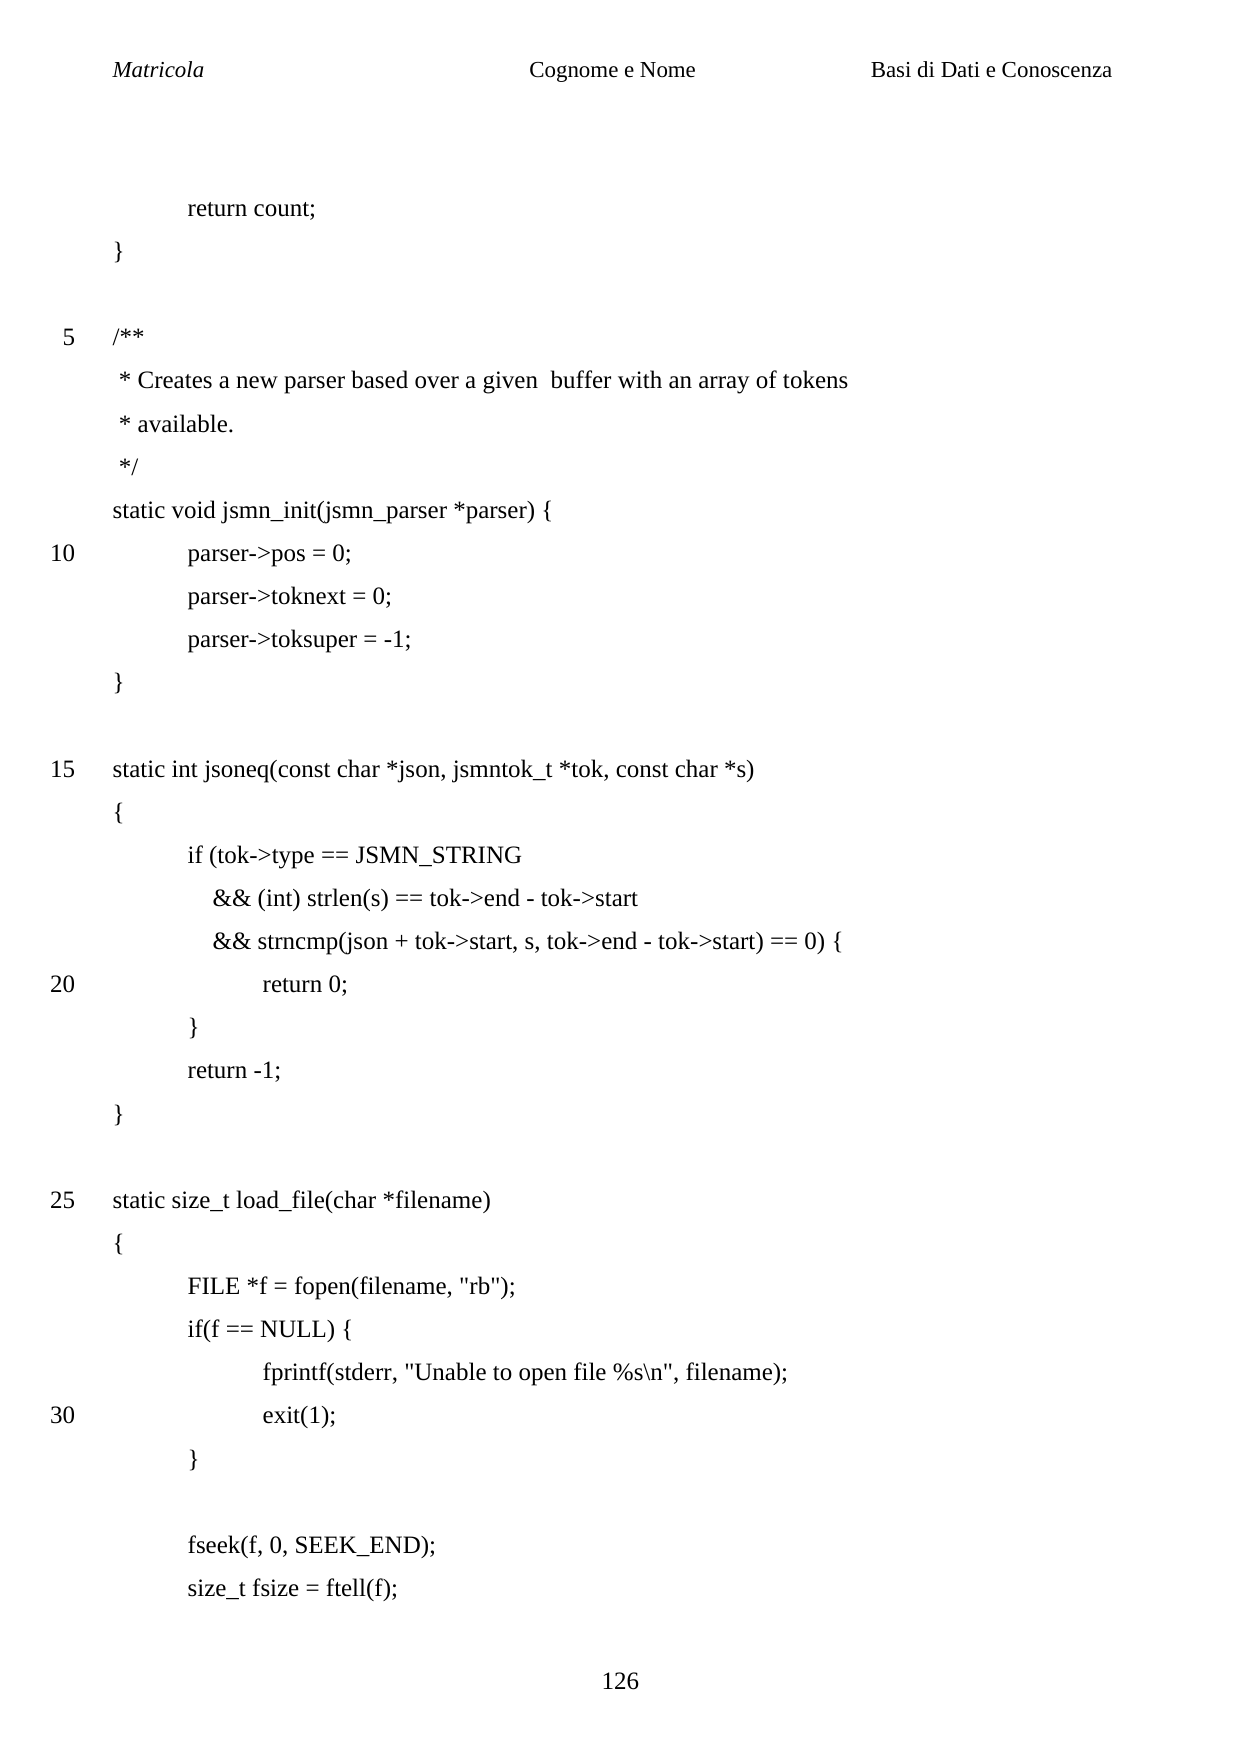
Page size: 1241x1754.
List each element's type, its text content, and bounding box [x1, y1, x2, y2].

text static int jsoneq(const char *json, jsmntok_t *tok, const char *s) [112, 754, 1128, 782]
text exit(1); [112, 1401, 1128, 1429]
text && (int) strlen(s) == tok->end - tok->start [112, 883, 1128, 912]
text } [112, 1444, 1128, 1472]
text */ [112, 452, 1128, 481]
text * available. [112, 409, 1128, 437]
text size_t fsize = ftell(f); [112, 1573, 1128, 1602]
text } [112, 667, 1128, 696]
text parser->toksuper = -1; [112, 624, 1128, 653]
text return 0; [112, 969, 1128, 998]
text } [112, 1099, 1128, 1127]
text return count; [112, 193, 1128, 222]
text fprintf(stderr, "Unable to open file %s\n", filename); [112, 1357, 1128, 1386]
text { [112, 797, 1128, 826]
text if (tok->type == JSMN_STRING [112, 840, 1128, 869]
text parser->toknext = 0; [112, 581, 1128, 610]
text && strncmp(json + tok->start, s, tok->end - tok->start) == 0) { [112, 926, 1128, 955]
text static size_t load_file(char *filename) [112, 1185, 1128, 1214]
text { [112, 1228, 1128, 1257]
text parser->pos = 0; [112, 538, 1128, 567]
text } [112, 1012, 1128, 1041]
text return -1; [112, 1056, 1128, 1084]
text * Creates a new parser based over a given buffer with an array of tokens [112, 366, 1128, 394]
text /** [112, 322, 1128, 351]
text } [112, 236, 1128, 265]
text fseek(f, 0, SEEK_END); [112, 1530, 1128, 1559]
text if(f == NULL) { [112, 1314, 1128, 1343]
text static void jsmn_init(jsmn_parser *parser) { [112, 495, 1128, 524]
text FILE *f = fopen(filename, "rb"); [112, 1271, 1128, 1300]
